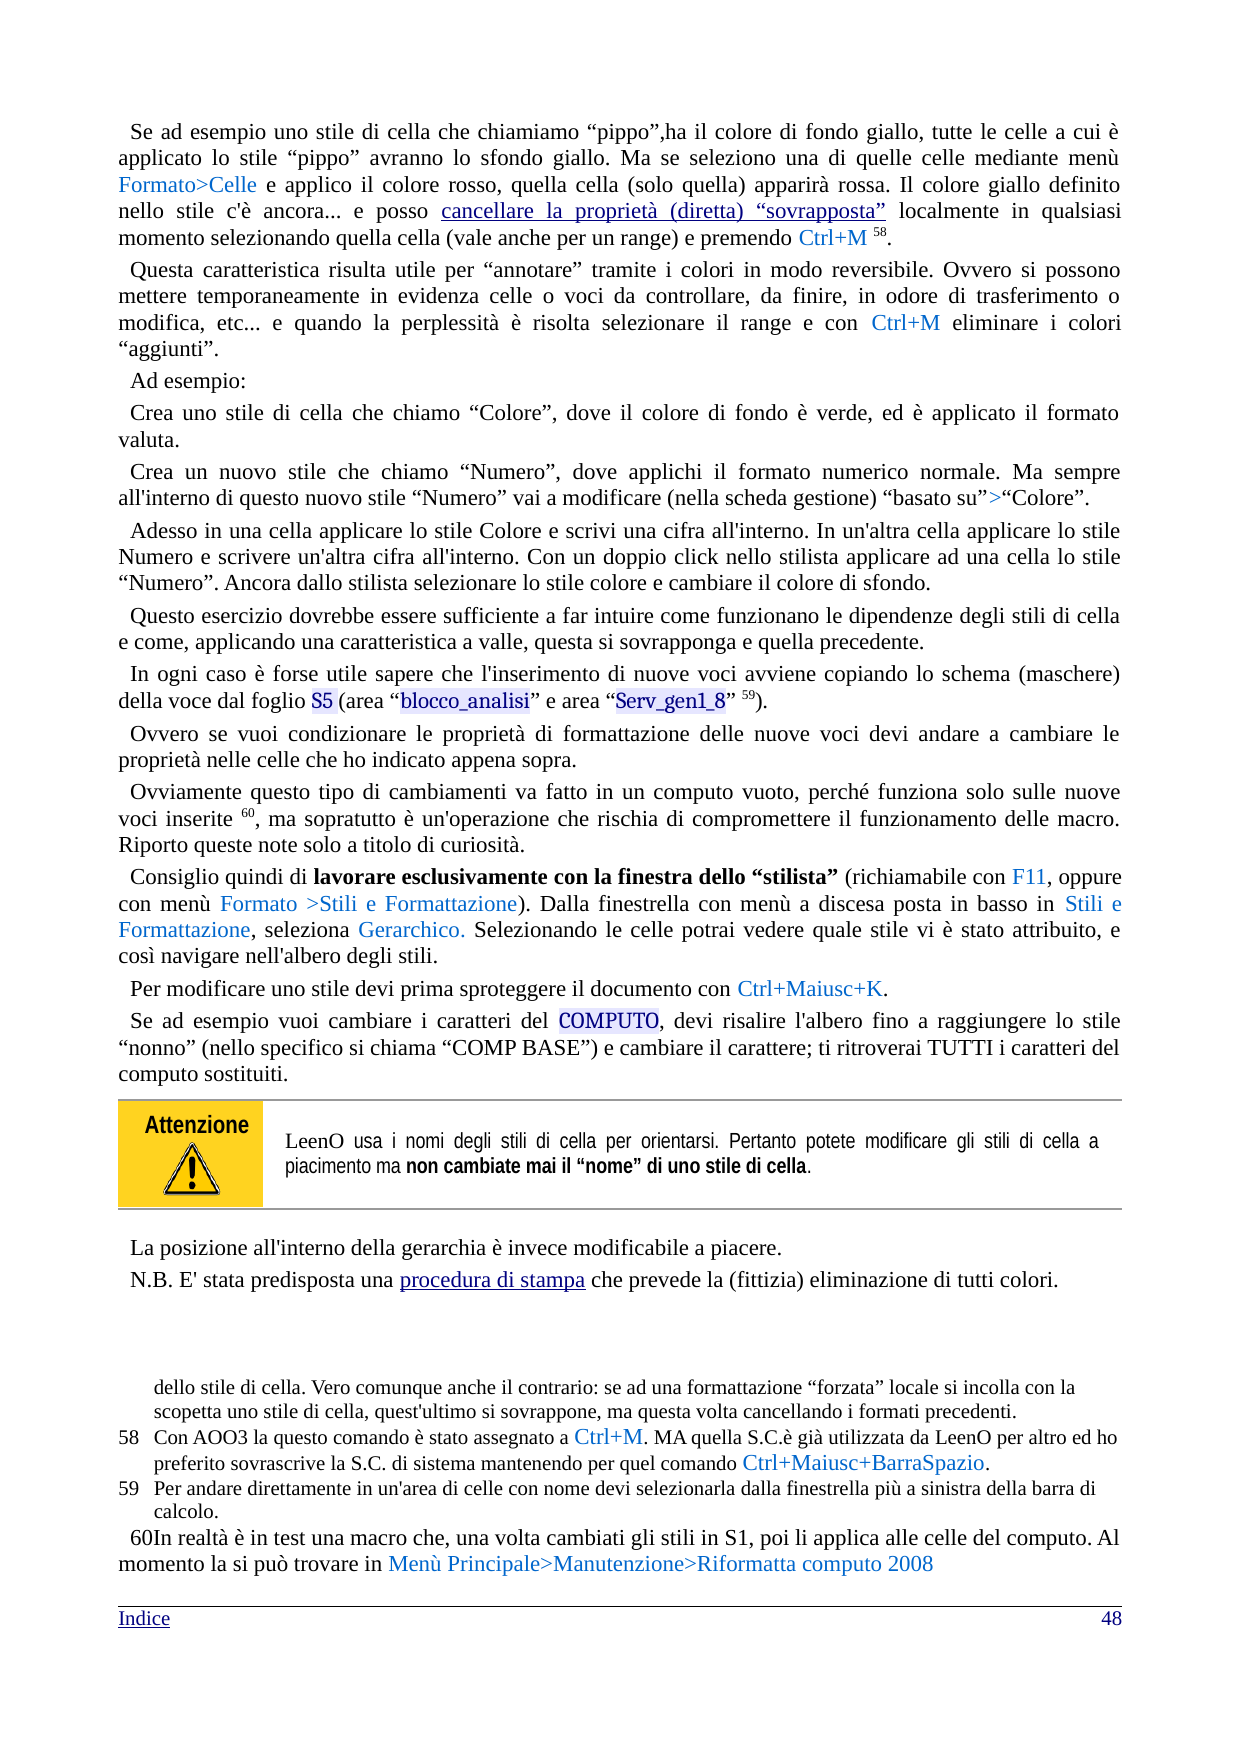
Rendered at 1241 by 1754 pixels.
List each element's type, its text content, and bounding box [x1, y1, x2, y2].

text Questa caratteristica risulta utile per “annotare” tramite i colori in modo reversibile. Ovvero si possono mettere temporaneamente in evidenza celle o voci da controllare, da finire, in odore di trasferimento o modifica, etc... e quando la perplessità è risolta selezionare il range e con Ctrl+M eliminare i colori “aggiunti”. [118, 256, 1122, 361]
text Crea un nuovo stile che chiamo “Numero”, dove applichi il formato numerico normale. Ma sempre all'interno di questo nuovo stile “Numero” vai a modificare (nella scheda gestione) “basato su”>“Colore”. [118, 458, 1122, 511]
text In realtà è in test una macro che, una volta cambiati gli stili in S1, poi li applica alle celle del computo. Al momento la si può trovare in Menù Principale>Manutenzione>Riformatta computo 2008 [118, 1523, 1122, 1576]
table_header Attenzione [118, 1101, 263, 1207]
text Questo esercizio dovrebbe essere sufficiente a far intuire come funzionano le dipendenze degli stili di cella e come, applicando una caratteristica a valle, questa si sovrapponga e quella precedente. [118, 602, 1122, 654]
text Se ad esempio vuoi cambiare i caratteri del COMPUTO, devi risalire l'albero fino a raggiungere lo stile “nonno” (nello specifico si chiama “COMP BASE”) e cambiare il carattere; ti ritroverai TUTTI i caratteri del computo sostituiti. [118, 1007, 1122, 1087]
text Per andare direttamente in un'area di celle con nome devi selezionarla dalla finestrella più a sinistra della barra di calcolo. [118, 1475, 1122, 1523]
text Ovviamente questo tipo di cambiamenti va fatto in un computo vuoto, perché funziona solo sulle nuove voci inserite , ma sopratutto è un'operazione che rischia di compromettere il funzionamento delle macro. Riporto queste note solo a titolo di curiosità. [118, 778, 1122, 857]
text Se ad esempio uno stile di cella che chiamiamo “pippo”,ha il colore di fondo giallo, tutte le celle a cui è applicato lo stile “pippo” avranno lo sfondo giallo. Ma se seleziono una di quelle celle mediante menù Formato>Celle e applico il colore rosso, quella cella (solo quella) apparirà rossa. Il colore giallo definito nello stile c'è ancora... e posso cancellare la proprietà (diretta) “sovrapposta” localmente in qualsiasi momento selezionando quella cella (vale anche per un range) e premendo Ctrl+M . [118, 118, 1122, 250]
text La posizione all'interno della gerarchia è invece modificabile a piacere. [118, 1234, 1122, 1260]
text Consiglio quindi di lavorare esclusivamente con la finestra dello “stilista” (richiamabile con F11, oppure con menù Formato >Stili e Formattazione). Dalla finestrella con menù a discesa posta in basso in Stili e Formattazione, seleziona Gerarchico. Selezionando le celle potrai vedere quale stile vi è stato attribuito, e così navigare nell'albero degli stili. [118, 863, 1122, 969]
picture [159, 1138, 224, 1199]
text dello stile di cella. Vero comunque anche il contrario: se ad una formattazione “forzata” locale si incolla con la scopetta uno stile di cella, quest'ultimo si sovrappone, ma questa volta cancellando i formati precedenti. [118, 1374, 1122, 1423]
text Adesso in una cella applicare lo stile Colore e scrivi una cifra all'interno. In un'altra cella applicare lo stile Numero e scrivere un'altra cifra all'interno. Con un doppio click nello stilista applicare ad una cella lo stile “Numero”. Ancora dallo stilista selezionare lo stile colore e cambiare il colore di sfondo. [118, 517, 1122, 596]
text Con AOO3 la questo comando è stato assegnato a Ctrl+M. MA quella S.C.è già utilizzata da LeenO per altro ed ho preferito sovrascrive la S.C. di sistema mantenendo per quel comando Ctrl+Maiusc+BarraSpazio. [118, 1423, 1122, 1475]
text Ovvero se vuoi condizionare le proprietà di formattazione delle nuove voci devi andare a cambiare le proprietà nelle celle che ho indicato appena sopra. [118, 720, 1122, 772]
text In ogni caso è forse utile sapere che l'inserimento di nuove voci avviene copiando lo schema (maschere) della voce dal foglio S5 (area “blocco_analisi” e area “Serv_gen1_8” ). [118, 660, 1122, 714]
text Crea uno stile di cella che chiamo “Colore”, dove il colore di fondo è verde, ed è applicato il formato valuta. [118, 399, 1122, 452]
text Per modificare uno stile devi prima sproteggere il documento con Ctrl+Maiusc+K. [118, 975, 1122, 1001]
text N.B. E' stata predisposta una procedura di stampa che prevede la (fittizia) eliminazione di tutti colori. [118, 1266, 1122, 1292]
table_header LeenO usa i nomi degli stili di cella per orientarsi. Pertanto potete modificare gli stili di cella a piacimento ma non cambiate mai il “nome” di uno stile di cella. [264, 1101, 1122, 1207]
text Ad esempio: [118, 367, 1122, 393]
